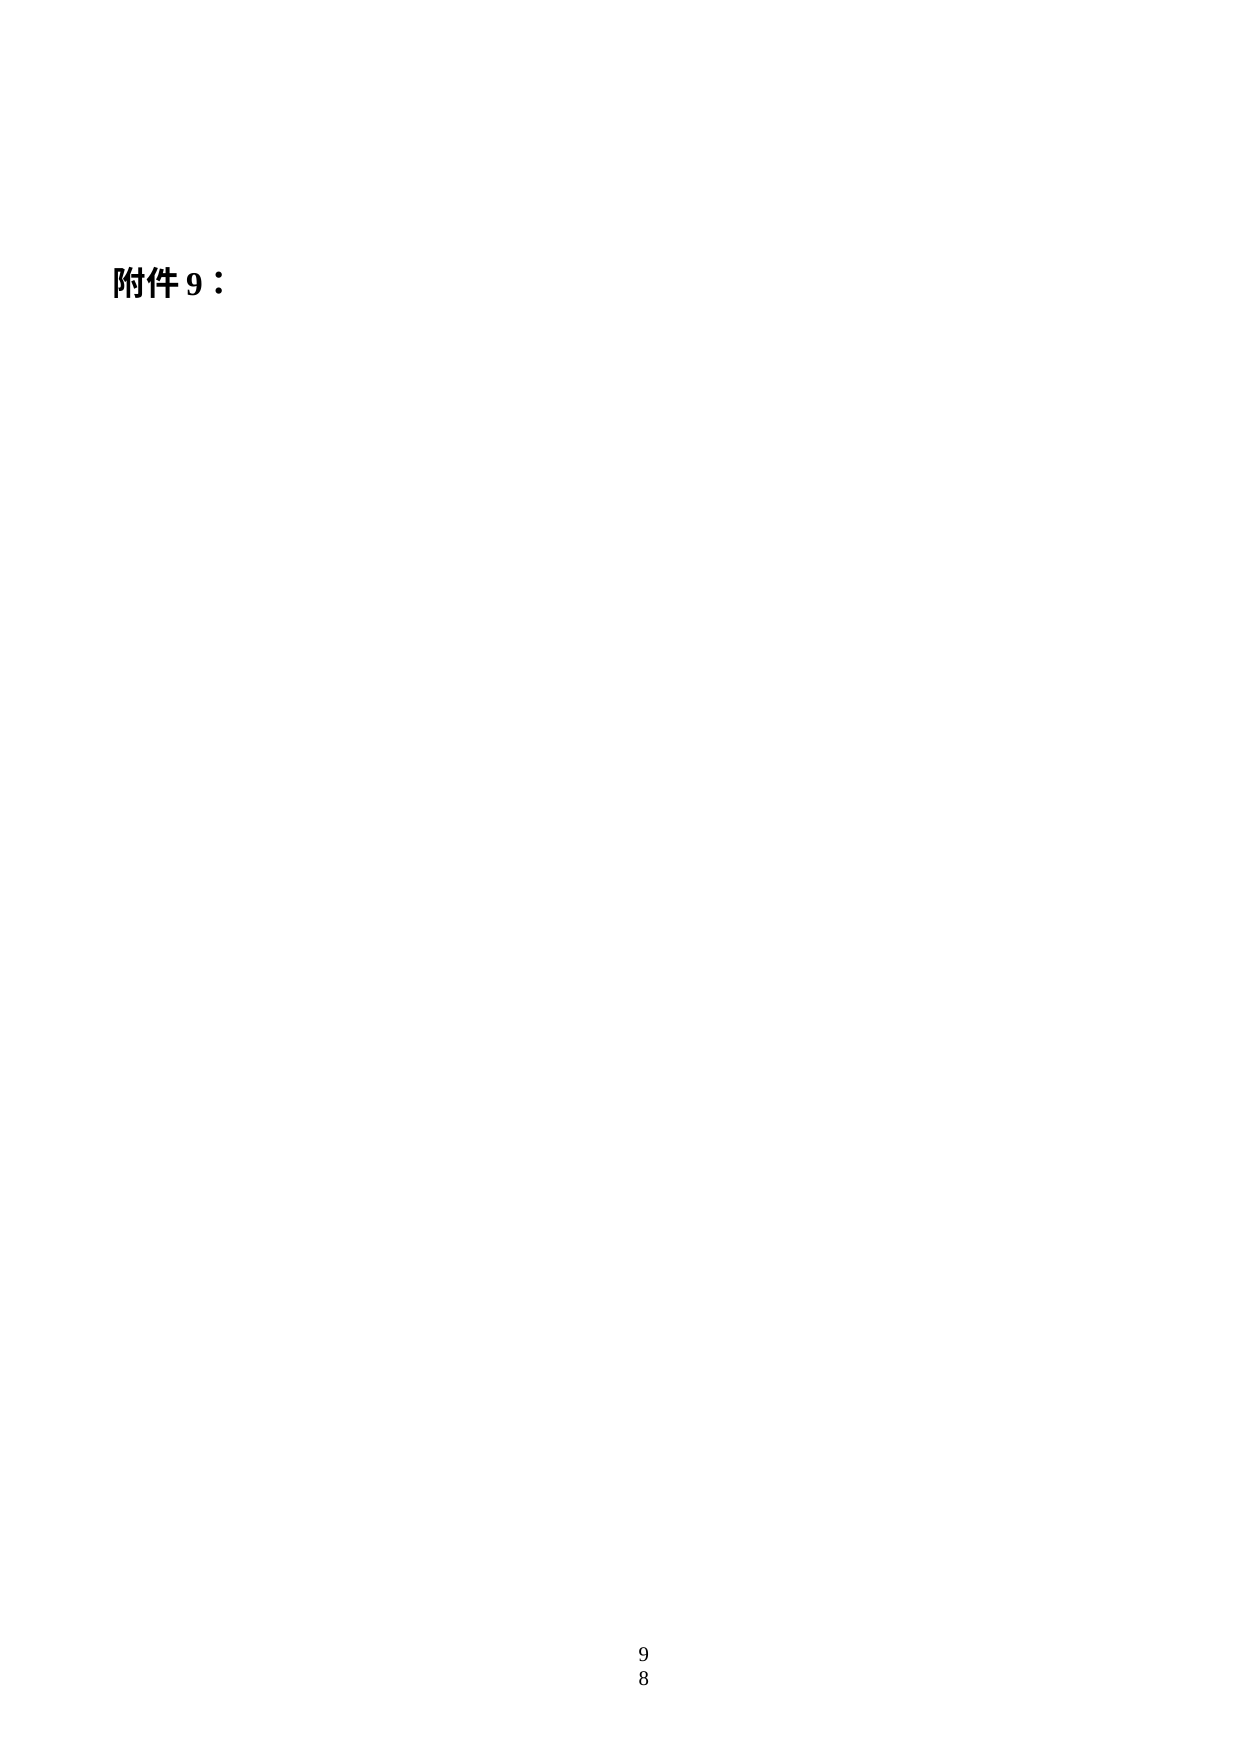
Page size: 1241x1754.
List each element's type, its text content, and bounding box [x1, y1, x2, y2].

text 附件9： [112, 257, 1167, 305]
